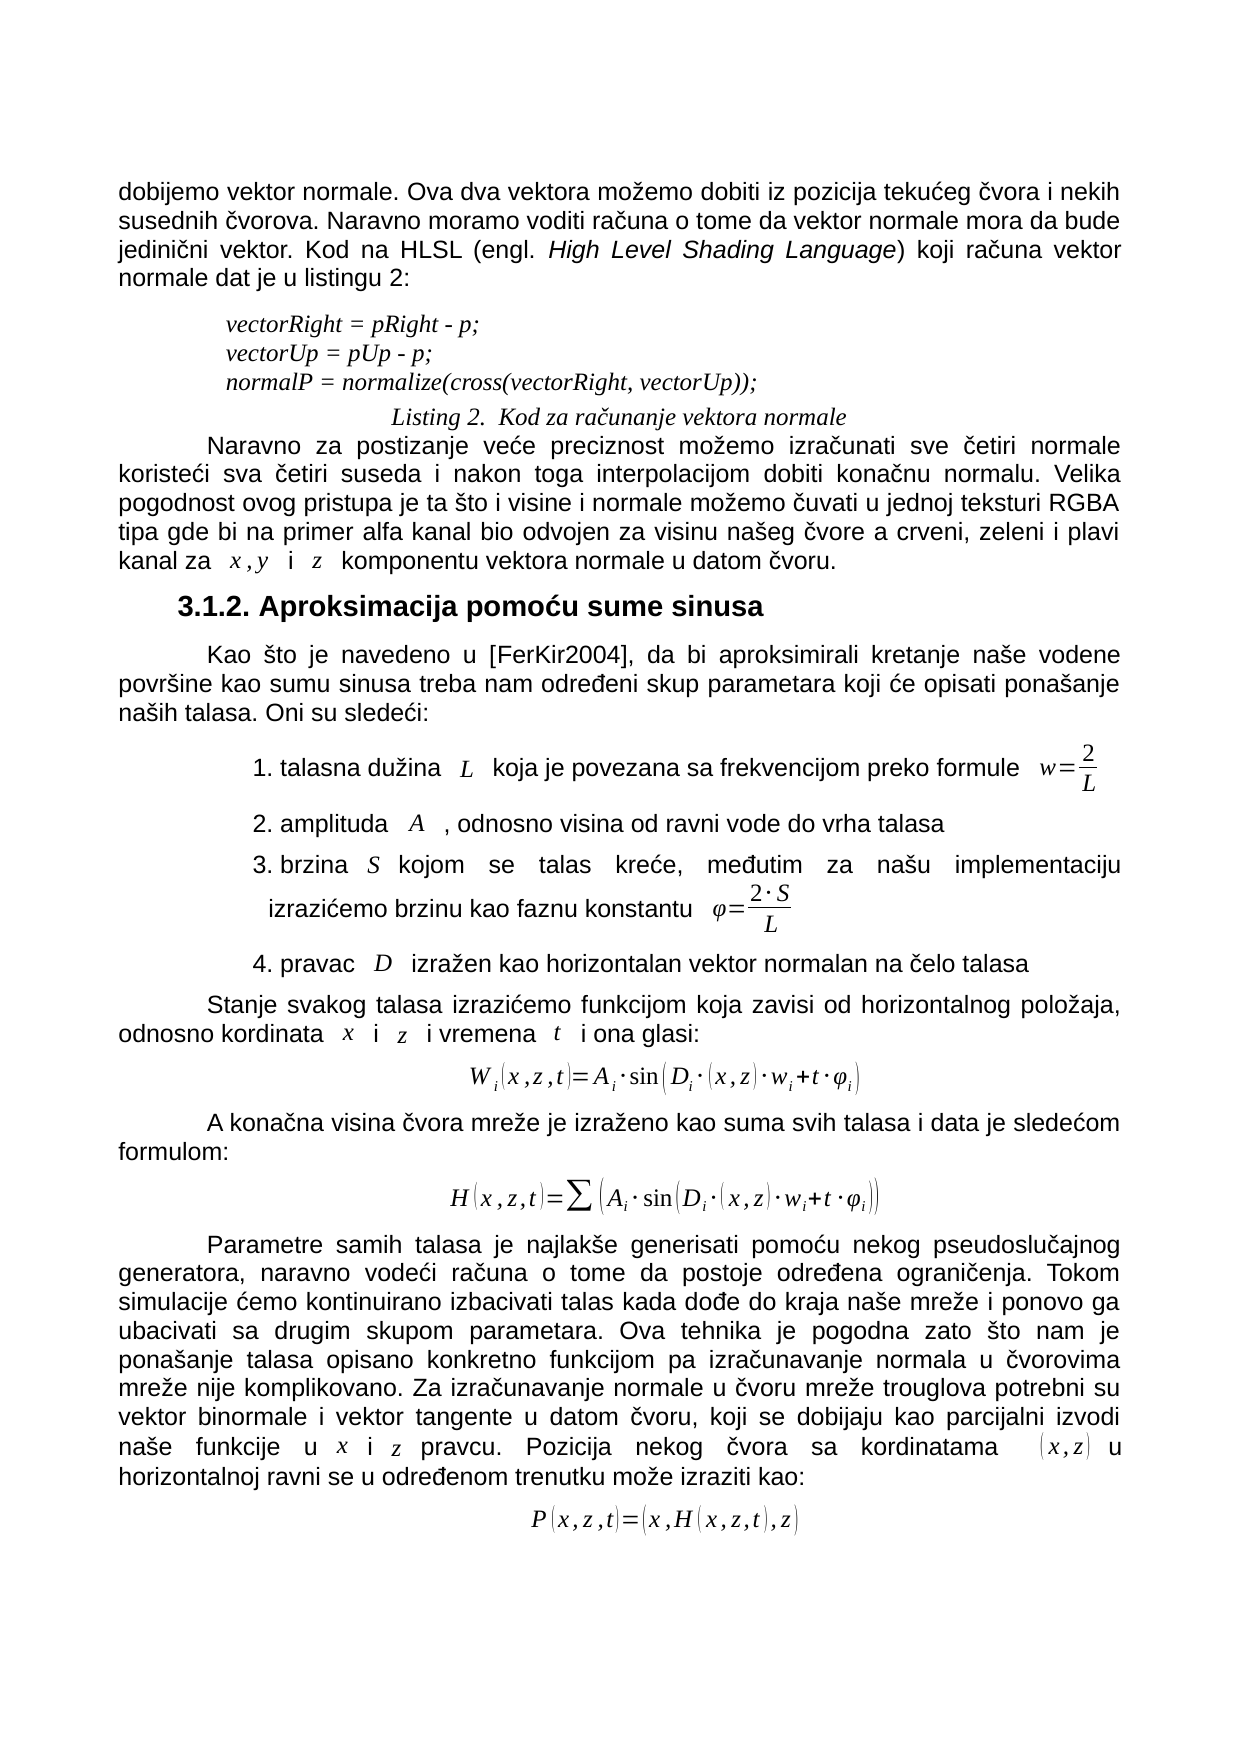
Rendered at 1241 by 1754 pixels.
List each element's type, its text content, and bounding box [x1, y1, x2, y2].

list pravacizražen kao horizontalan vektor normalan na čelo talasa [252, 949, 1122, 978]
list brzinakojom se talas kreće, međutim za našu implementaciju izrazićemo brzinu kao faznu konstantu [252, 850, 1122, 937]
text dobijemo vektor normale. Ova dva vektora možemo dobiti iz pozicija tekućeg čvora i nekih susednih čvorova. Naravno moramo voditi računa o tome da vektor normale mora da bude jedinični vektor. Kod na HLSL (engl. High Level Shading Language) koji računa vektor normale dat je u listingu 2: [118, 177, 1122, 292]
subtitle Aproksimacija pomoću sume sinusa [177, 589, 1122, 622]
text A konačna visina čvora mreže je izraženo kao suma svih talasa i data je sledećom formulom: [118, 1108, 1122, 1165]
list talasna dužinakoja je povezana sa frekvencijom preko formule [252, 738, 1122, 797]
text Parametre samih talasa je najlakše generisati pomoću nekog pseudoslučajnog generatora, naravno vodeći računa o tome da postoje određena ograničenja. Tokom simulacije ćemo kontinuirano izbacivati talas kada dođe do kraja naše mreže i ponovo ga ubacivati sa drugim skupom parametara. Ova tehnika je pogodna zato što nam je ponašanje talasa opisano konkretno funkcijom pa izračunavanje normala u čvorovima mreže nije komplikovano. Za izračunavanje normale u čvoru mreže trouglova potrebni su vektor binormale i vektor tangente u datom čvoru, koji se dobijaju kao parcijalni izvodi naše funkcije uipravcu. Pozicija nekog čvora sa kordinatama u horizontalnoj ravni se u određenom trenutku može izraziti kao: [118, 1230, 1122, 1491]
list Listing 2. Kod za računanje vektora normale [226, 322, 1014, 431]
text Stanje svakog talasa izrazićemo funkcijom koja zavisi od horizontalnog položaja, odnosno kordinataii vremenai ona glasi: [118, 990, 1122, 1048]
list amplituda, odnosno visina od ravni vode do vrha talasa [252, 809, 1122, 838]
text Kao što je navedeno u [FerKir2004], da bi aproksimirali kretanje naše vodene površine kao sumu sinusa treba nam određeni skup parametara koji će opisati ponašanje naših talasa. Oni su sledeći: [118, 640, 1122, 726]
text Naravno za postizanje veće preciznost možemo izračunati sve četiri normale koristeći sva četiri suseda i nakon toga interpolacijom dobiti konačnu normalu. Velika pogodnost ovog pristupa je ta što i visine i normale možemo čuvati u jednoj teksturi RGBA tipa gde bi na primer alfa kanal bio odvojen za visinu našeg čvore a crveni, zeleni i plavi kanal zaikomponentu vektora normale u datom čvoru. [118, 298, 1122, 574]
